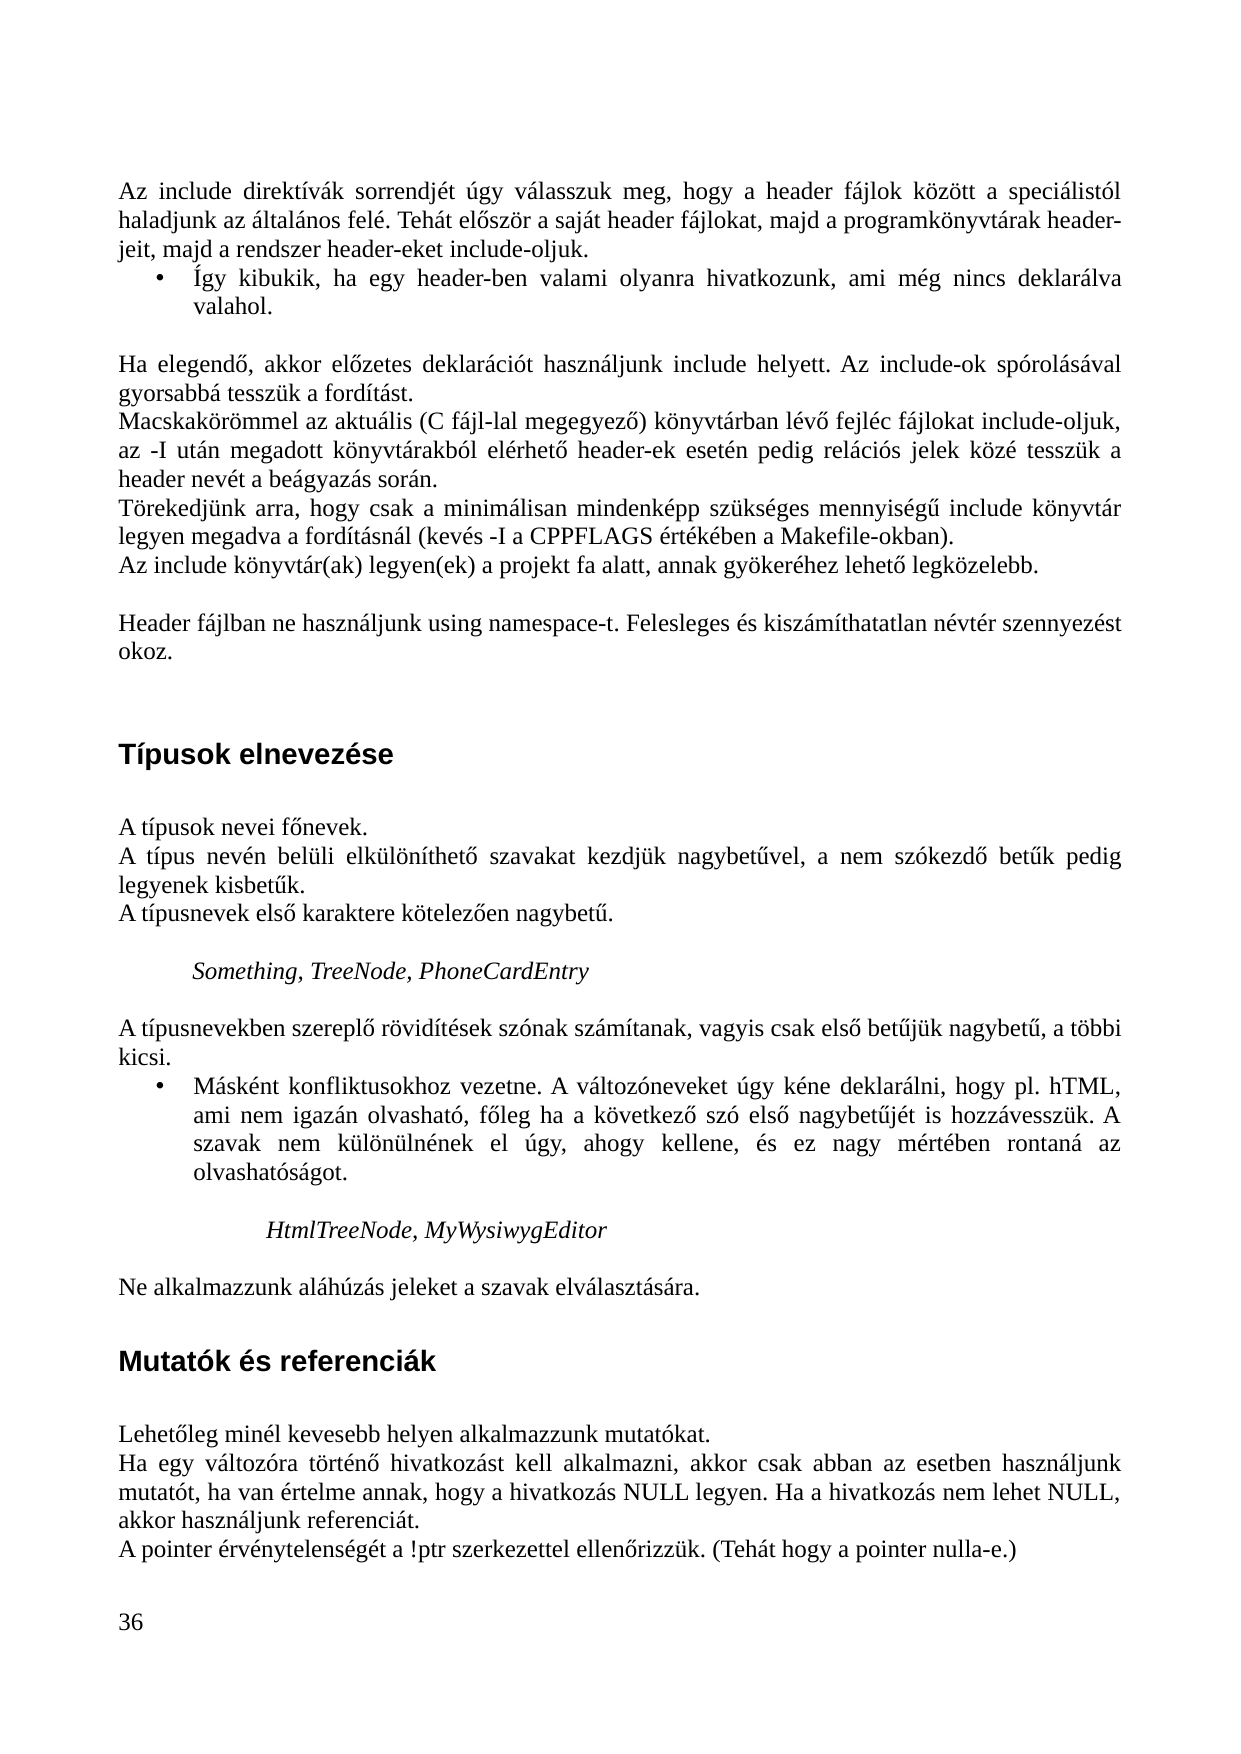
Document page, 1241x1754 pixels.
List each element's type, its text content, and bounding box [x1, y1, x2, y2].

list Így kibukik, ha egy header-ben valami olyanra hivatkozunk, ami még nincs deklarálva valahol. [156, 263, 1122, 320]
text Ha elegendő, akkor előzetes deklarációt használjunk include helyett. Az include-ok spórolásával gyorsabbá tesszük a fordítást. [118, 349, 1122, 406]
text Az include direktívák sorrendjét úgy válasszuk meg, hogy a header fájlok között a speciálistól haladjunk az általános felé. Tehát először a saját header fájlokat, majd a programkönyvtárak header-jeit, majd a rendszer header-eket include-oljuk. [118, 176, 1122, 263]
text Header fájlban ne használjunk using namespace-t. Felesleges és kiszámíthatatlan névtér szennyezést okoz. [118, 608, 1122, 665]
text Törekedjünk arra, hogy csak a minimálisan mindenképp szükséges mennyiségű include könyvtár legyen megadva a fordításnál (kevés -I a CPPFLAGS értékében a Makefile-okban). [118, 493, 1122, 550]
text A típusnevekben szereplő rövidítések szónak számítanak, vagyis csak első betűjük nagybetű, a többi kicsi. [118, 1013, 1122, 1071]
subtitle Mutatók és referenciák [118, 1344, 1122, 1378]
text HtmlTreeNode, MyWysiwygEditor [118, 1215, 1122, 1243]
text Ne alkalmazzunk aláhúzás jeleket a szavak elválasztására. [118, 1272, 1122, 1301]
text A típusnevek első karaktere kötelezően nagybetű. [118, 898, 1122, 927]
list Másként konfliktusokhoz vezetne. A változóneveket úgy kéne deklarálni, hogy pl. hTML, ami nem igazán olvasható, főleg ha a következő szó első nagybetűjét is hozzávesszük. A szavak nem különülnének el úgy, ahogy kellene, és ez nagy mértében rontaná az olvashatóságot. [156, 1071, 1122, 1186]
text Something, TreeNode, PhoneCardEntry [118, 956, 1122, 985]
text A pointer érvénytelenségét a !ptr szerkezettel ellenőrizzük. (Tehát hogy a pointer nulla-e.) [118, 1534, 1122, 1563]
subtitle Típusok elnevezése [118, 737, 1122, 771]
text A típus nevén belüli elkülöníthető szavakat kezdjük nagybetűvel, a nem szókezdő betűk pedig legyenek kisbetűk. [118, 841, 1122, 898]
text Az include könyvtár(ak) legyen(ek) a projekt fa alatt, annak gyökeréhez lehető legközelebb. [118, 550, 1122, 579]
text Lehetőleg minél kevesebb helyen alkalmazzunk mutatókat. [118, 1419, 1122, 1448]
text Ha egy változóra történő hivatkozást kell alkalmazni, akkor csak abban az esetben használjunk mutatót, ha van értelme annak, hogy a hivatkozás NULL legyen. Ha a hivatkozás nem lehet NULL, akkor használjunk referenciát. [118, 1448, 1122, 1534]
text Macskakörömmel az aktuális (C fájl-lal megegyező) könyvtárban lévő fejléc fájlokat include-oljuk, az -I után megadott könyvtárakból elérhető header-ek esetén pedig relációs jelek közé tesszük a header nevét a beágyazás során. [118, 406, 1122, 493]
text A típusok nevei főnevek. [118, 812, 1122, 841]
